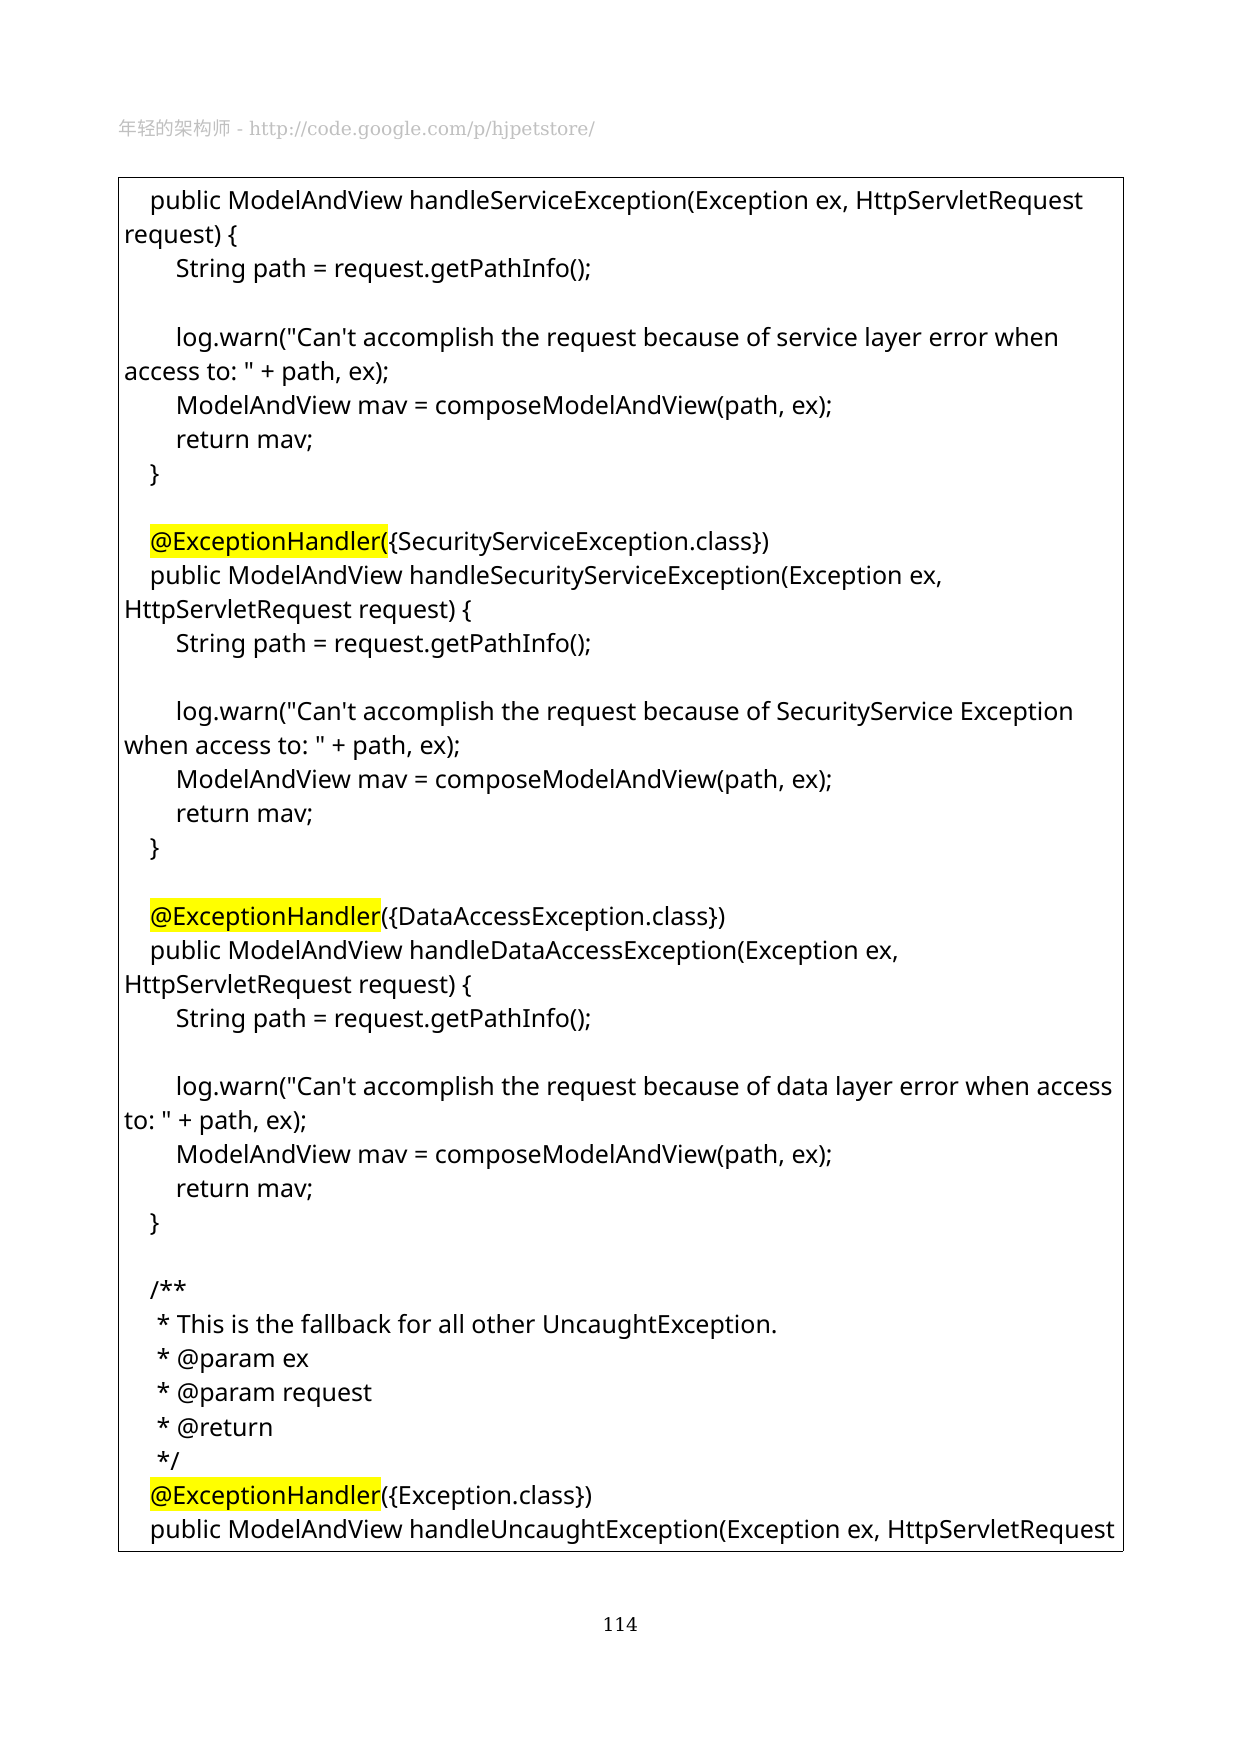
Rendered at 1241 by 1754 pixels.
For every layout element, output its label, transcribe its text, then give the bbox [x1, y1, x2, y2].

table_cell public ModelAndView handleServiceException(Exception ex, HttpServletRequest request) { String path = request.getPathInfo(); log.warn("Can't accomplish the request because of service layer error when access to: " + path, ex); ModelAndView mav = composeModelAndView(path, ex); return mav; } @ExceptionHandler({SecurityServiceException.class}) public ModelAndView handleSecurityServiceException(Exception ex, HttpServletRequest request) { String path = request.getPathInfo(); log.warn("Can't accomplish the request because of SecurityService Exception when access to: " + path, ex); ModelAndView mav = composeModelAndView(path, ex); return mav; } @ExceptionHandler({DataAccessException.class}) public ModelAndView handleDataAccessException(Exception ex, HttpServletRequest request) { String path = request.getPathInfo(); log.warn("Can't accomplish the request because of data layer error when access to: " + path, ex); ModelAndView mav = composeModelAndView(path, ex); return mav; } /** * This is the fallback for all other UncaughtException. * @param ex * @param request * @return */ @ExceptionHandler({Exception.class}) public ModelAndView handleUncaughtException(Exception ex, HttpServletRequest [119, 178, 1123, 1551]
